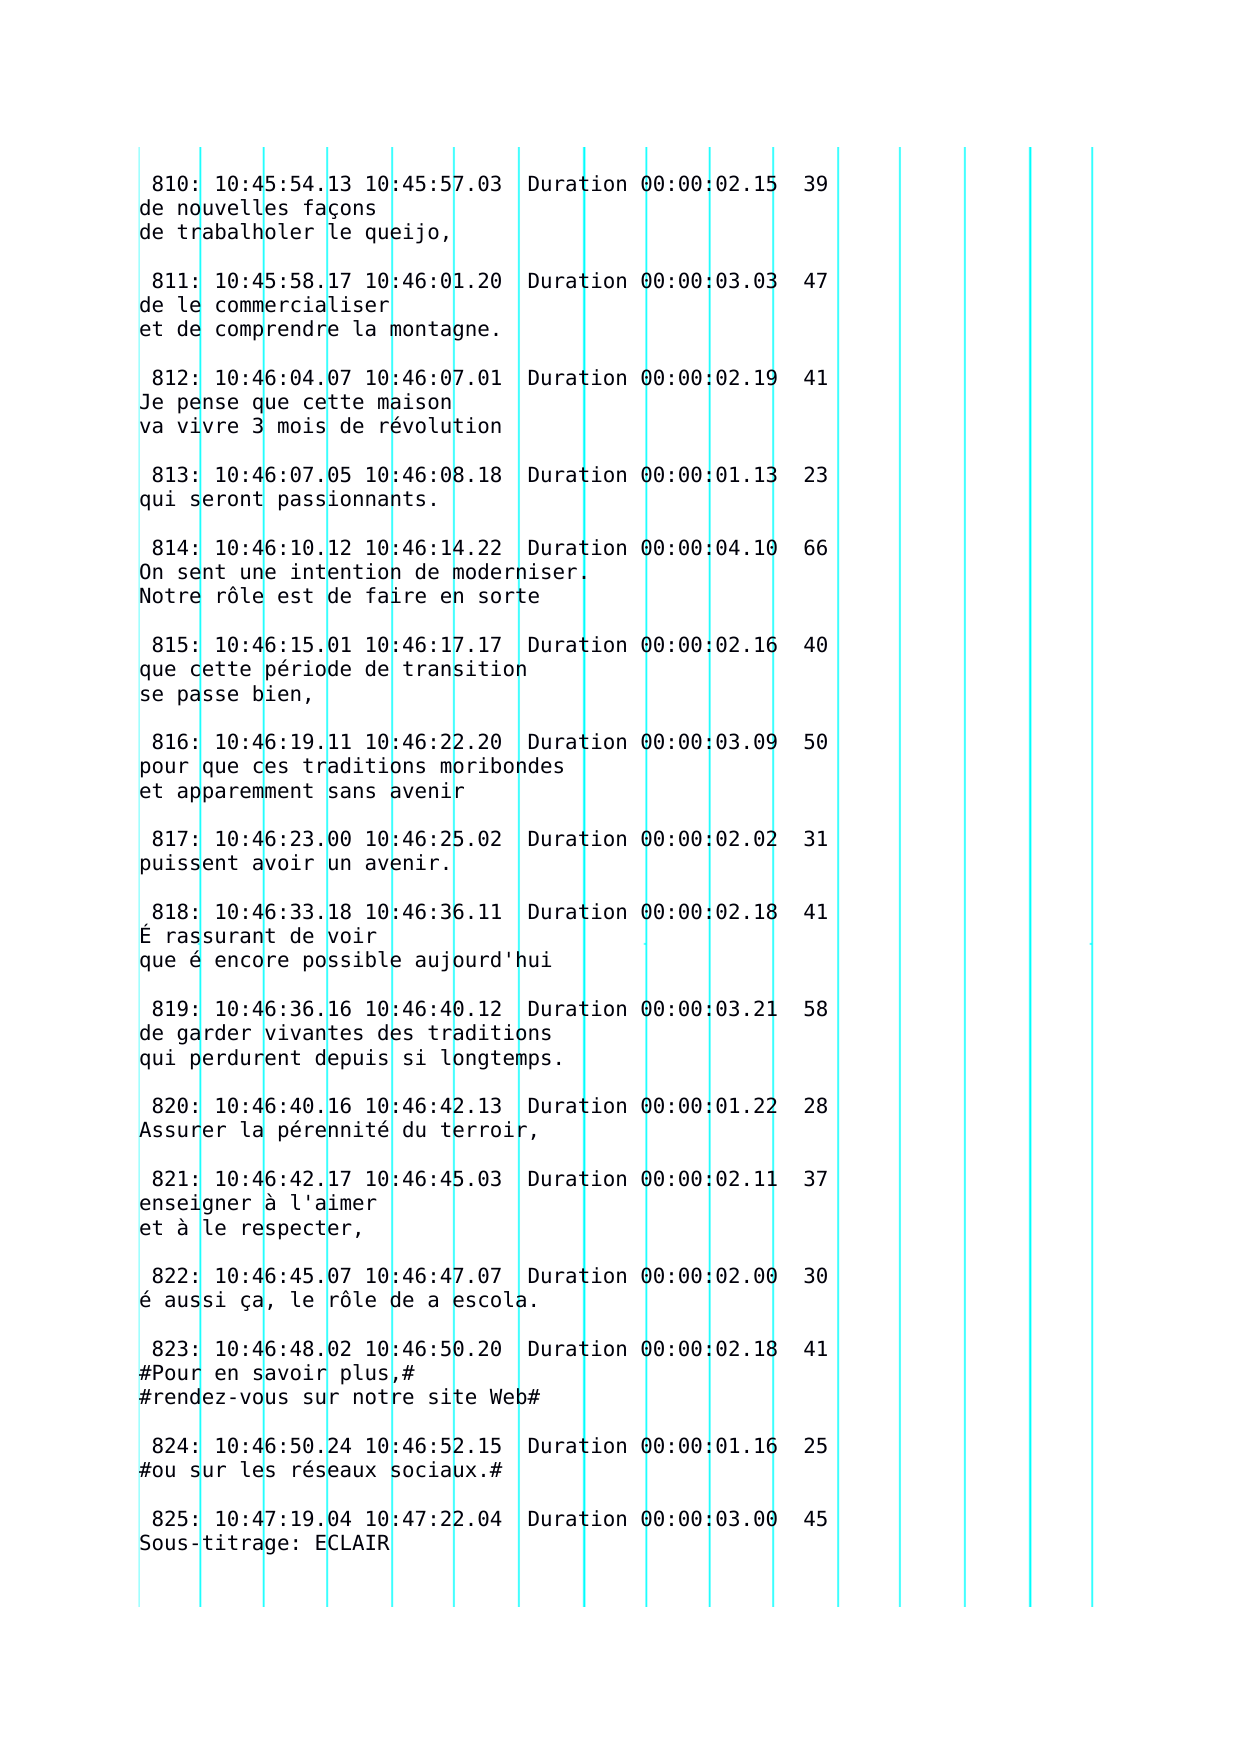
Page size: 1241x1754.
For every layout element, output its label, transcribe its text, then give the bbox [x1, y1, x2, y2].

text enseigner à l'aimer [139, 1191, 1101, 1216]
text 822: 10:46:45.07 10:46:47.07 Duration 00:00:02.00 30 [139, 1264, 1101, 1288]
text 825: 10:47:19.04 10:47:22.04 Duration 00:00:03.00 45 [139, 1507, 1101, 1531]
text de garder vivantes des traditions [139, 1021, 1101, 1046]
text 815: 10:46:15.01 10:46:17.17 Duration 00:00:02.16 40 [139, 633, 1101, 657]
text On sent une intention de moderniser. [139, 560, 1101, 584]
text é aussi ça, le rôle de a escola. [139, 1288, 1101, 1313]
picture [138, 147, 1102, 1607]
text 821: 10:46:42.17 10:46:45.03 Duration 00:00:02.11 37 [139, 1167, 1101, 1191]
text qui perdurent depuis si longtemps. [139, 1046, 1101, 1070]
text #ou sur les réseaux sociaux.# [139, 1458, 1101, 1482]
text de le commercialiser [139, 293, 1101, 317]
text de nouvelles façons [139, 196, 1101, 220]
text qui seront passionnants. [139, 487, 1101, 512]
text 812: 10:46:04.07 10:46:07.01 Duration 00:00:02.19 41 [139, 366, 1101, 390]
text pour que ces traditions moribondes [139, 754, 1101, 779]
text 816: 10:46:19.11 10:46:22.20 Duration 00:00:03.09 50 [139, 730, 1101, 754]
text 810: 10:45:54.13 10:45:57.03 Duration 00:00:02.15 39 [139, 172, 1101, 196]
text #Pour en savoir plus,# [139, 1361, 1101, 1385]
text que é encore possible aujourd'hui [139, 948, 1101, 973]
text É rassurant de voir [139, 924, 1101, 948]
text Notre rôle est de faire en sorte [139, 584, 1101, 609]
text Assurer la pérennité du terroir, [139, 1118, 1101, 1143]
text 814: 10:46:10.12 10:46:14.22 Duration 00:00:04.10 66 [139, 536, 1101, 560]
text 813: 10:46:07.05 10:46:08.18 Duration 00:00:01.13 23 [139, 463, 1101, 487]
text 823: 10:46:48.02 10:46:50.20 Duration 00:00:02.18 41 [139, 1337, 1101, 1361]
text que cette période de transition [139, 657, 1101, 682]
text 818: 10:46:33.18 10:46:36.11 Duration 00:00:02.18 41 [139, 900, 1101, 924]
text 824: 10:46:50.24 10:46:52.15 Duration 00:00:01.16 25 [139, 1434, 1101, 1458]
text 820: 10:46:40.16 10:46:42.13 Duration 00:00:01.22 28 [139, 1094, 1101, 1118]
text et à le respecter, [139, 1216, 1101, 1240]
text de trabalholer le queijo, [139, 220, 1101, 245]
text se passe bien, [139, 682, 1101, 706]
text 819: 10:46:36.16 10:46:40.12 Duration 00:00:03.21 58 [139, 997, 1101, 1021]
text Sous-titrage: ECLAIR [139, 1531, 1101, 1555]
text Je pense que cette maison [139, 390, 1101, 414]
text et apparemment sans avenir [139, 779, 1101, 803]
text va vivre 3 mois de révolution [139, 414, 1101, 439]
text 817: 10:46:23.00 10:46:25.02 Duration 00:00:02.02 31 [139, 827, 1101, 851]
text 811: 10:45:58.17 10:46:01.20 Duration 00:00:03.03 47 [139, 269, 1101, 293]
text #rendez-vous sur notre site Web# [139, 1385, 1101, 1410]
text et de comprendre la montagne. [139, 317, 1101, 342]
text puissent avoir un avenir. [139, 851, 1101, 876]
